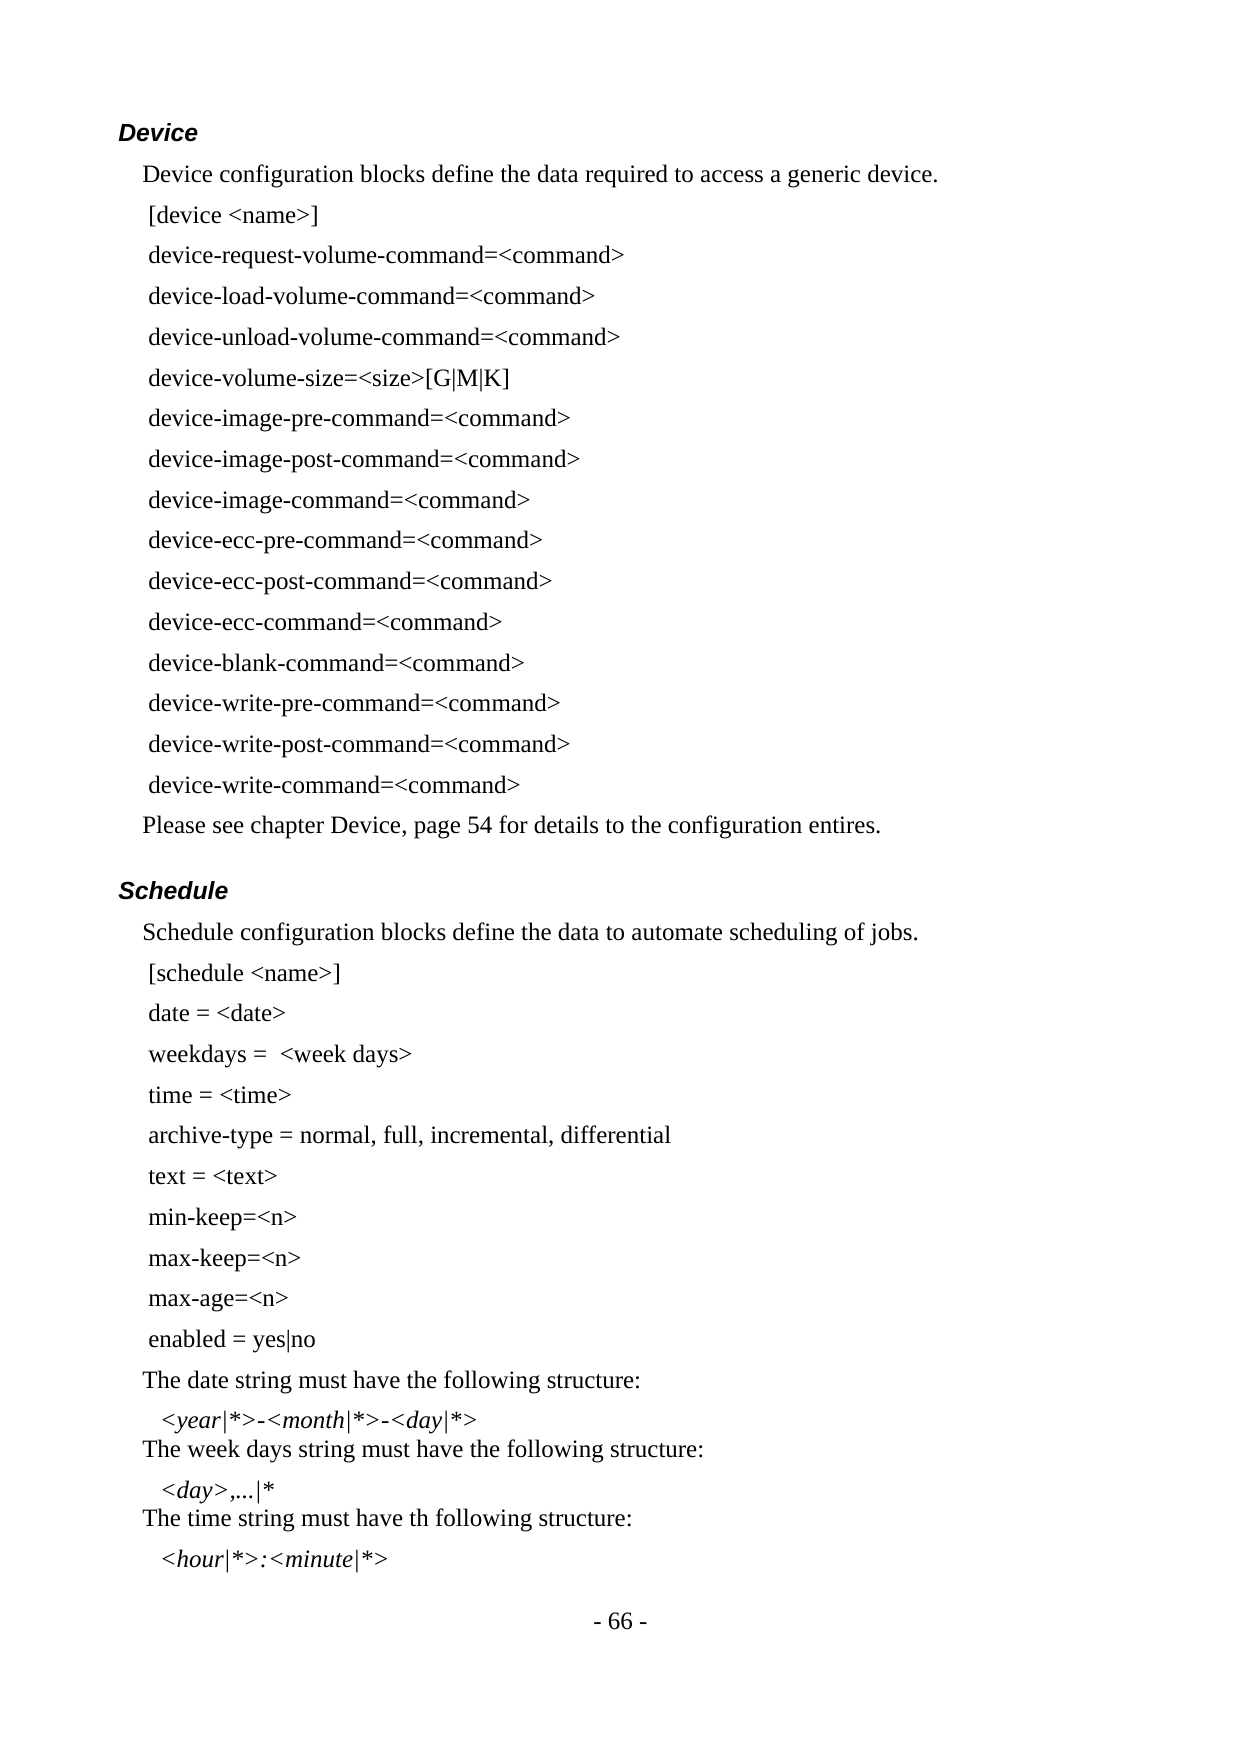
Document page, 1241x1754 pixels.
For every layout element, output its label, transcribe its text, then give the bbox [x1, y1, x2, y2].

text device-unload-volume-command=<command> [148, 322, 1122, 351]
text min-keep=<n> [148, 1202, 1122, 1231]
text device-write-post-command=<command> [148, 729, 1122, 758]
text Device configuration blocks define the data required to access a generic device. [118, 159, 1122, 188]
text device-write-command=<command> [148, 770, 1122, 799]
text device-ecc-post-command=<command> [148, 566, 1122, 595]
text device-load-volume-command=<command> [148, 281, 1122, 310]
text device-write-pre-command=<command> [148, 688, 1122, 717]
text text = <text> [148, 1161, 1122, 1190]
subtitle Schedule [118, 876, 1122, 905]
text weekdays = <week days> [148, 1039, 1122, 1068]
text Please see chapter Device, page 54 for details to the configuration entires. [118, 811, 1122, 839]
text [schedule <name>] [148, 958, 1122, 986]
text device-ecc-command=<command> [148, 607, 1122, 636]
text The week days string must have the following structure: [118, 1434, 1122, 1463]
text date = <date> [148, 998, 1122, 1027]
text max-keep=<n> [148, 1243, 1122, 1272]
text archive-type = normal, full, incremental, differential [148, 1121, 1122, 1149]
text device-image-pre-command=<command> [148, 403, 1122, 432]
text enabled = yes|no [148, 1324, 1122, 1353]
text device-ecc-pre-command=<command> [148, 526, 1122, 554]
text device-image-command=<command> [148, 485, 1122, 513]
text The time string must have th following structure: [118, 1503, 1122, 1532]
text <hour|*>:<minute|*> [159, 1544, 1122, 1573]
text device-volume-size=<size>[G|M|K] [148, 363, 1122, 391]
text device-blank-command=<command> [148, 648, 1122, 676]
subtitle Device [118, 118, 1122, 147]
text The date string must have the following structure: [118, 1365, 1122, 1394]
text <day>,...|* [159, 1475, 1122, 1503]
text max-age=<n> [148, 1283, 1122, 1312]
text [device <name>] [148, 200, 1122, 228]
text <year|*>-<month|*>-<day|*> [159, 1406, 1122, 1434]
text Schedule configuration blocks define the data to automate scheduling of jobs. [118, 917, 1122, 946]
text time = <time> [148, 1080, 1122, 1109]
text device-request-volume-command=<command> [148, 240, 1122, 269]
text device-image-post-command=<command> [148, 444, 1122, 473]
